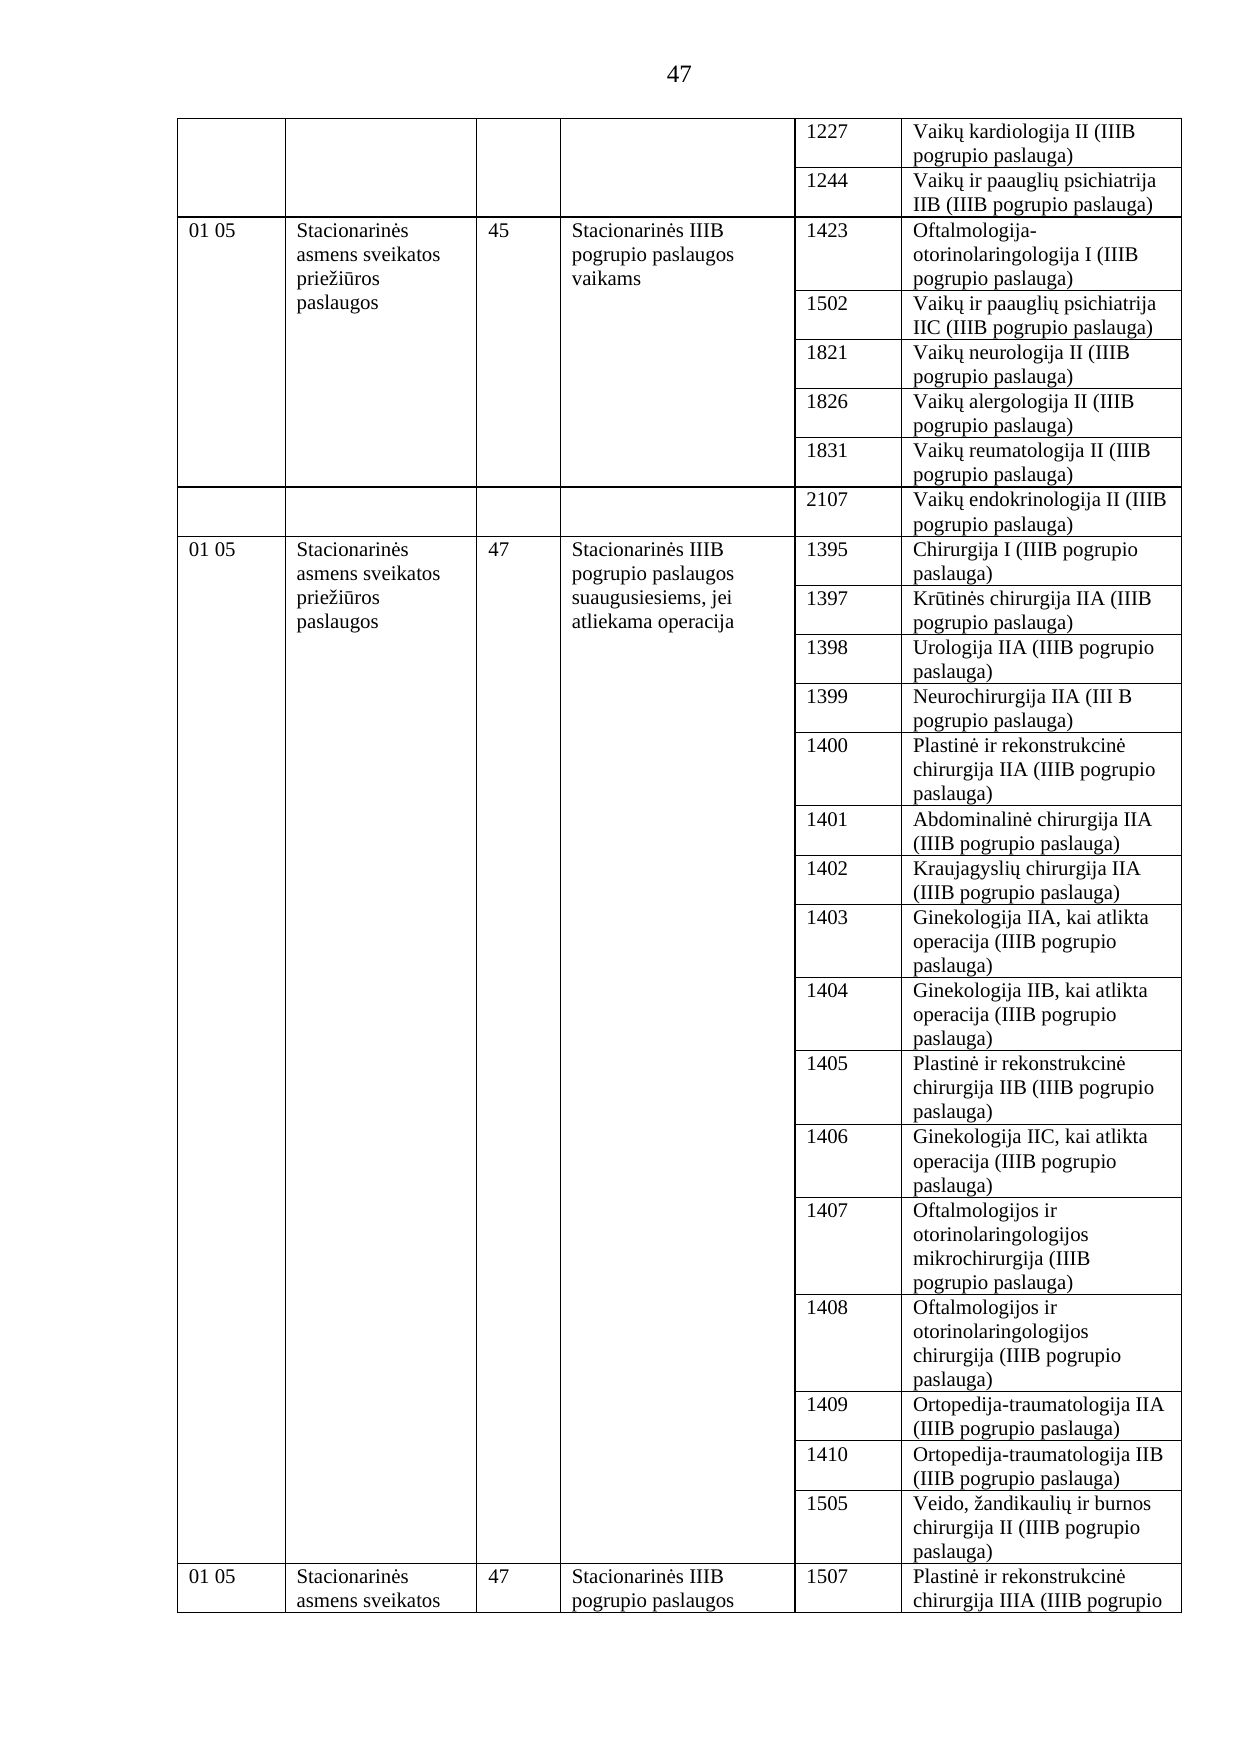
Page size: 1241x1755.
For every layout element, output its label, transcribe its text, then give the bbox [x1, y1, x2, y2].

table_cell Oftalmologijos ir otorinolaringologijos chirurgija (IIIB pogrupio paslauga) [902, 1295, 1181, 1391]
table_cell Stacionarinės IIIB pogrupio paslaugos [561, 1564, 794, 1612]
table_cell Stacionarinės IIIB pogrupio paslaugos vaikams [561, 218, 794, 486]
table_cell [477, 488, 560, 536]
table_cell 1831 [796, 438, 901, 486]
table_cell 1409 [796, 1392, 901, 1440]
table_cell Plastinė ir rekonstrukcinė chirurgija IIA (IIIB pogrupio paslauga) [902, 733, 1181, 805]
table_cell Stacionarinės asmens sveikatos priežiūros paslaugos [286, 218, 476, 486]
table_cell Ortopedija-traumatologija IIA (IIIB pogrupio paslauga) [902, 1392, 1181, 1440]
table_cell 1395 [796, 537, 901, 585]
table_cell 1401 [796, 806, 901, 854]
table_cell 1404 [796, 978, 901, 1050]
table_cell [286, 119, 476, 216]
table_cell Chirurgija I (IIIB pogrupio paslauga) [902, 537, 1181, 585]
table_cell [178, 119, 285, 216]
table_cell 1410 [796, 1441, 901, 1489]
table_cell 47 [477, 537, 560, 1563]
table_cell Stacionarinės asmens sveikatos [286, 1564, 476, 1612]
table_cell 1400 [796, 733, 901, 805]
table_cell 1408 [796, 1295, 901, 1391]
table_cell Stacionarinės IIIB pogrupio paslaugos suaugusiesiems, jei atliekama operacija [561, 537, 794, 1563]
table_cell Neurochirurgija IIA (III B pogrupio paslauga) [902, 684, 1181, 732]
table_cell 1403 [796, 905, 901, 977]
table_cell Vaikų alergologija II (IIIB pogrupio paslauga) [902, 389, 1181, 437]
table_cell 1398 [796, 635, 901, 683]
table_cell 1423 [796, 218, 901, 290]
table_cell 01 05 [178, 1564, 285, 1612]
table_cell [561, 119, 794, 216]
table_cell Oftalmologija-otorinolaringologija I (IIIB pogrupio paslauga) [902, 218, 1181, 290]
table_cell 1826 [796, 389, 901, 437]
table_cell [561, 488, 794, 536]
table_cell 1405 [796, 1051, 901, 1123]
table_cell 1402 [796, 856, 901, 904]
table_cell 47 [477, 1564, 560, 1612]
table_cell 1244 [796, 168, 901, 216]
table_cell 01 05 [178, 537, 285, 1563]
table_cell 1505 [796, 1491, 901, 1563]
table_cell Vaikų endokrinologija II (IIIB pogrupio paslauga) [902, 488, 1181, 536]
table_cell Vaikų ir paauglių psichiatrija IIB (IIIB pogrupio paslauga) [902, 168, 1181, 216]
table_cell Vaikų kardiologija II (IIIB pogrupio paslauga) [902, 119, 1181, 167]
table_cell 45 [477, 218, 560, 486]
table_cell Vaikų ir paauglių psichiatrija IIC (IIIB pogrupio paslauga) [902, 291, 1181, 339]
table_cell 1399 [796, 684, 901, 732]
table_cell Plastinė ir rekonstrukcinė chirurgija IIIA (IIIB pogrupio [902, 1564, 1181, 1612]
table_cell Ginekologija IIC, kai atlikta operacija (IIIB pogrupio paslauga) [902, 1125, 1181, 1197]
table_cell Krūtinės chirurgija IIA (IIIB pogrupio paslauga) [902, 586, 1181, 634]
table_cell [178, 488, 285, 536]
table_cell Ginekologija IIB, kai atlikta operacija (IIIB pogrupio paslauga) [902, 978, 1181, 1050]
table_cell Oftalmologijos ir otorinolaringologijos mikrochirurgija (IIIB pogrupio paslauga) [902, 1198, 1181, 1294]
table_cell 2107 [796, 488, 901, 536]
table_cell Plastinė ir rekonstrukcinė chirurgija IIB (IIIB pogrupio paslauga) [902, 1051, 1181, 1123]
table_cell Vaikų reumatologija II (IIIB pogrupio paslauga) [902, 438, 1181, 486]
table_cell 01 05 [178, 218, 285, 486]
table_cell [477, 119, 560, 216]
table_cell [286, 488, 476, 536]
table_cell Urologija IIA (IIIB pogrupio paslauga) [902, 635, 1181, 683]
table_cell Stacionarinės asmens sveikatos priežiūros paslaugos [286, 537, 476, 1563]
table_cell 1397 [796, 586, 901, 634]
table_cell 1502 [796, 291, 901, 339]
table_cell 1407 [796, 1198, 901, 1294]
table_cell 1406 [796, 1125, 901, 1197]
table_cell Veido, žandikaulių ir burnos chirurgija II (IIIB pogrupio paslauga) [902, 1491, 1181, 1563]
table_cell Vaikų neurologija II (IIIB pogrupio paslauga) [902, 340, 1181, 388]
table_cell Ginekologija IIA, kai atlikta operacija (IIIB pogrupio paslauga) [902, 905, 1181, 977]
table_cell Abdominalinė chirurgija IIA (IIIB pogrupio paslauga) [902, 806, 1181, 854]
table_cell 1507 [796, 1564, 901, 1612]
table_cell Kraujagyslių chirurgija IIA (IIIB pogrupio paslauga) [902, 856, 1181, 904]
table_cell Ortopedija-traumatologija IIB (IIIB pogrupio paslauga) [902, 1441, 1181, 1489]
table_cell 1821 [796, 340, 901, 388]
table_cell 1227 [796, 119, 901, 167]
